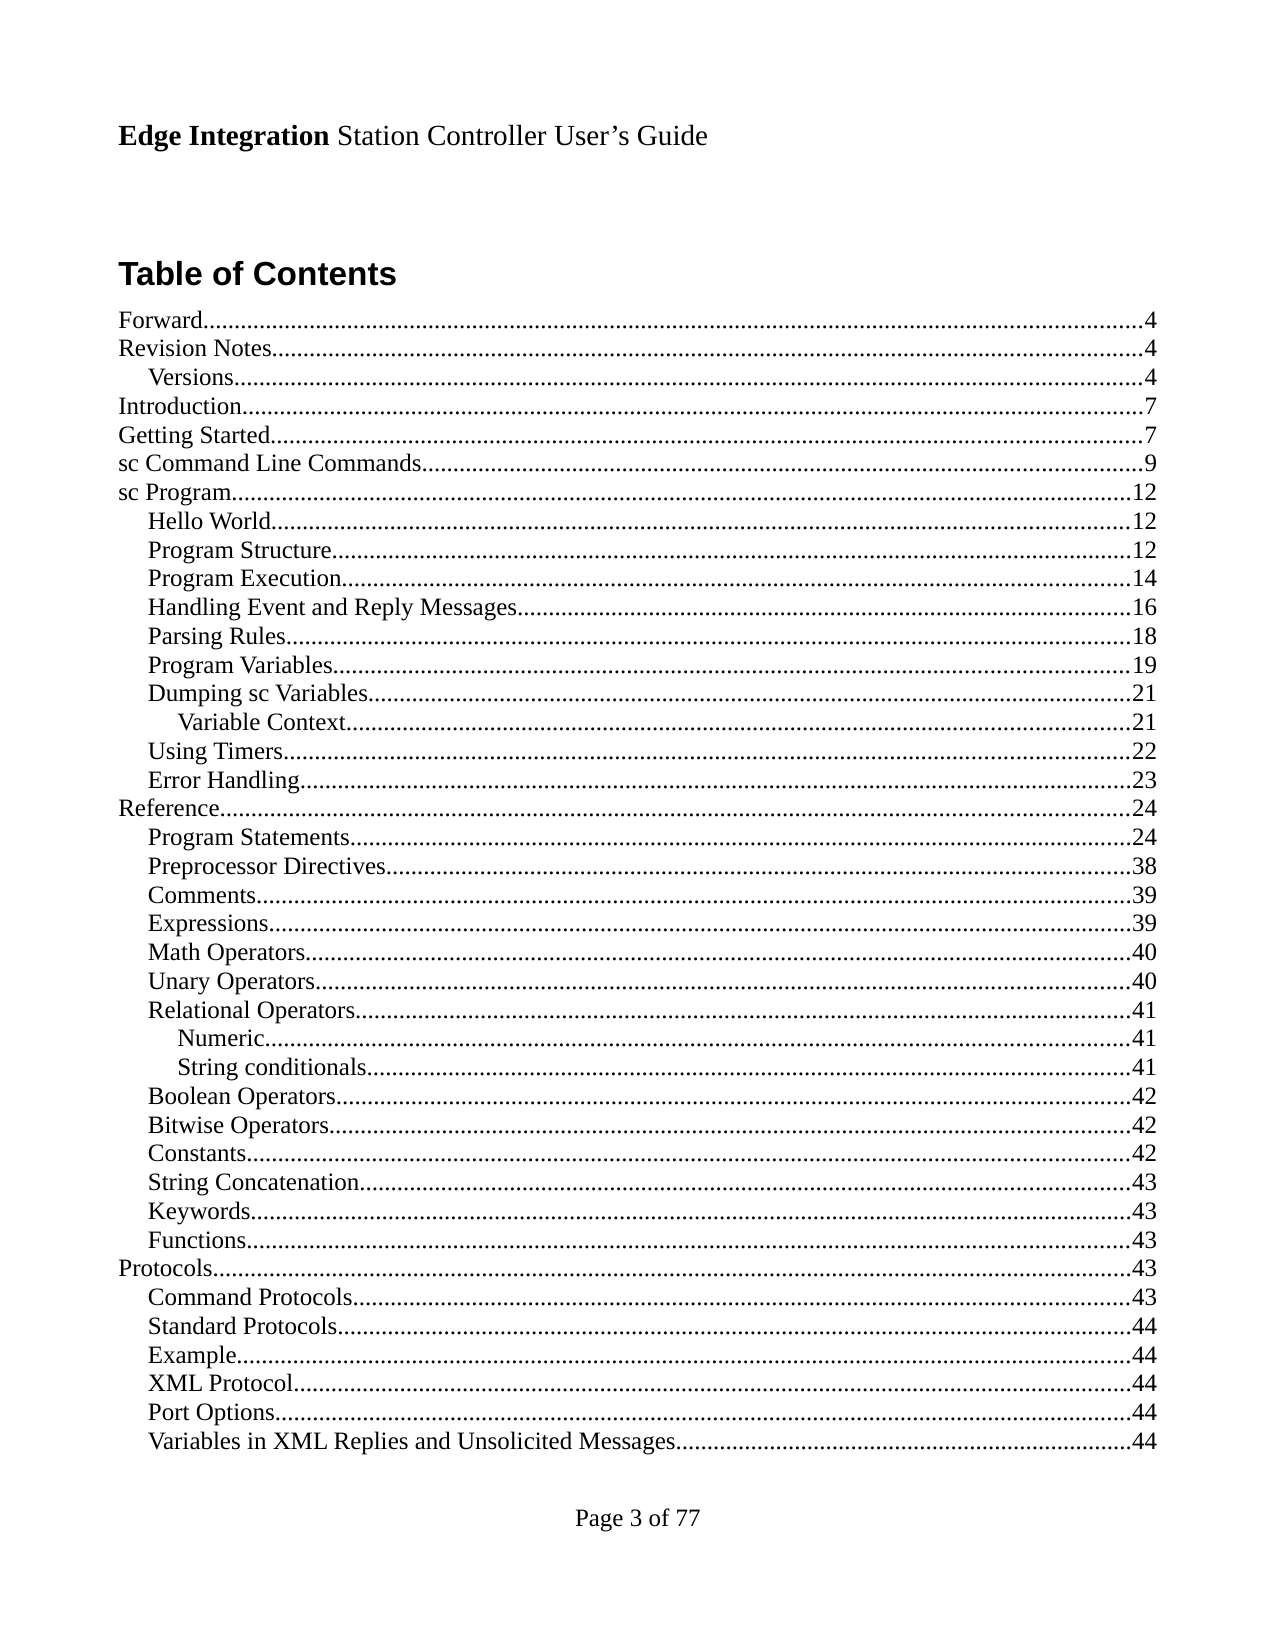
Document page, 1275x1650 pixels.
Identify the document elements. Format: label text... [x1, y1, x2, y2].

text Handling Event and Reply Messages 16 [148, 592, 1157, 621]
text Expressions 39 [148, 908, 1157, 937]
text Hello World 12 [148, 506, 1157, 535]
text Using Timers 22 [148, 736, 1157, 765]
text Constants 42 [148, 1138, 1157, 1167]
text Preprocessor Directives 38 [148, 851, 1157, 880]
text Program Statements 24 [148, 822, 1157, 851]
text Forward 4 [118, 305, 1157, 333]
text Protocols 43 [118, 1253, 1157, 1282]
subtitle Table of Contents [118, 254, 1157, 292]
text XML Protocol 44 [148, 1368, 1157, 1397]
text Variables in XML Replies and Unsolicited Messages 44 [148, 1426, 1157, 1455]
text Example 44 [148, 1340, 1157, 1368]
text Revision Notes 4 [118, 333, 1157, 362]
text Getting Started 7 [118, 420, 1157, 448]
text Reference 24 [118, 793, 1157, 822]
text Relational Operators 41 [148, 995, 1157, 1023]
text Program Structure 12 [148, 535, 1157, 563]
text Dumping sc Variables 21 [148, 678, 1157, 707]
text Bitwise Operators 42 [148, 1110, 1157, 1138]
text Versions 4 [148, 362, 1157, 391]
text Port Options 44 [148, 1397, 1157, 1426]
text String conditionals 41 [177, 1052, 1157, 1081]
text Program Execution 14 [148, 563, 1157, 592]
text String Concatenation 43 [148, 1167, 1157, 1196]
text Comments 39 [148, 880, 1157, 908]
text sc Program 12 [118, 477, 1157, 506]
text Numeric 41 [177, 1023, 1157, 1052]
text Parsing Rules 18 [148, 621, 1157, 650]
text Error Handling 23 [148, 765, 1157, 793]
text Boolean Operators 42 [148, 1081, 1157, 1110]
text Unary Operators 40 [148, 966, 1157, 995]
text Math Operators 40 [148, 937, 1157, 966]
text sc Command Line Commands 9 [118, 448, 1157, 477]
text Introduction 7 [118, 391, 1157, 420]
text Variable Context 21 [177, 707, 1157, 736]
text Functions 43 [148, 1225, 1157, 1253]
text Standard Protocols 44 [148, 1311, 1157, 1340]
text Keywords 43 [148, 1196, 1157, 1225]
text Command Protocols 43 [148, 1282, 1157, 1311]
text Program Variables 19 [148, 650, 1157, 678]
